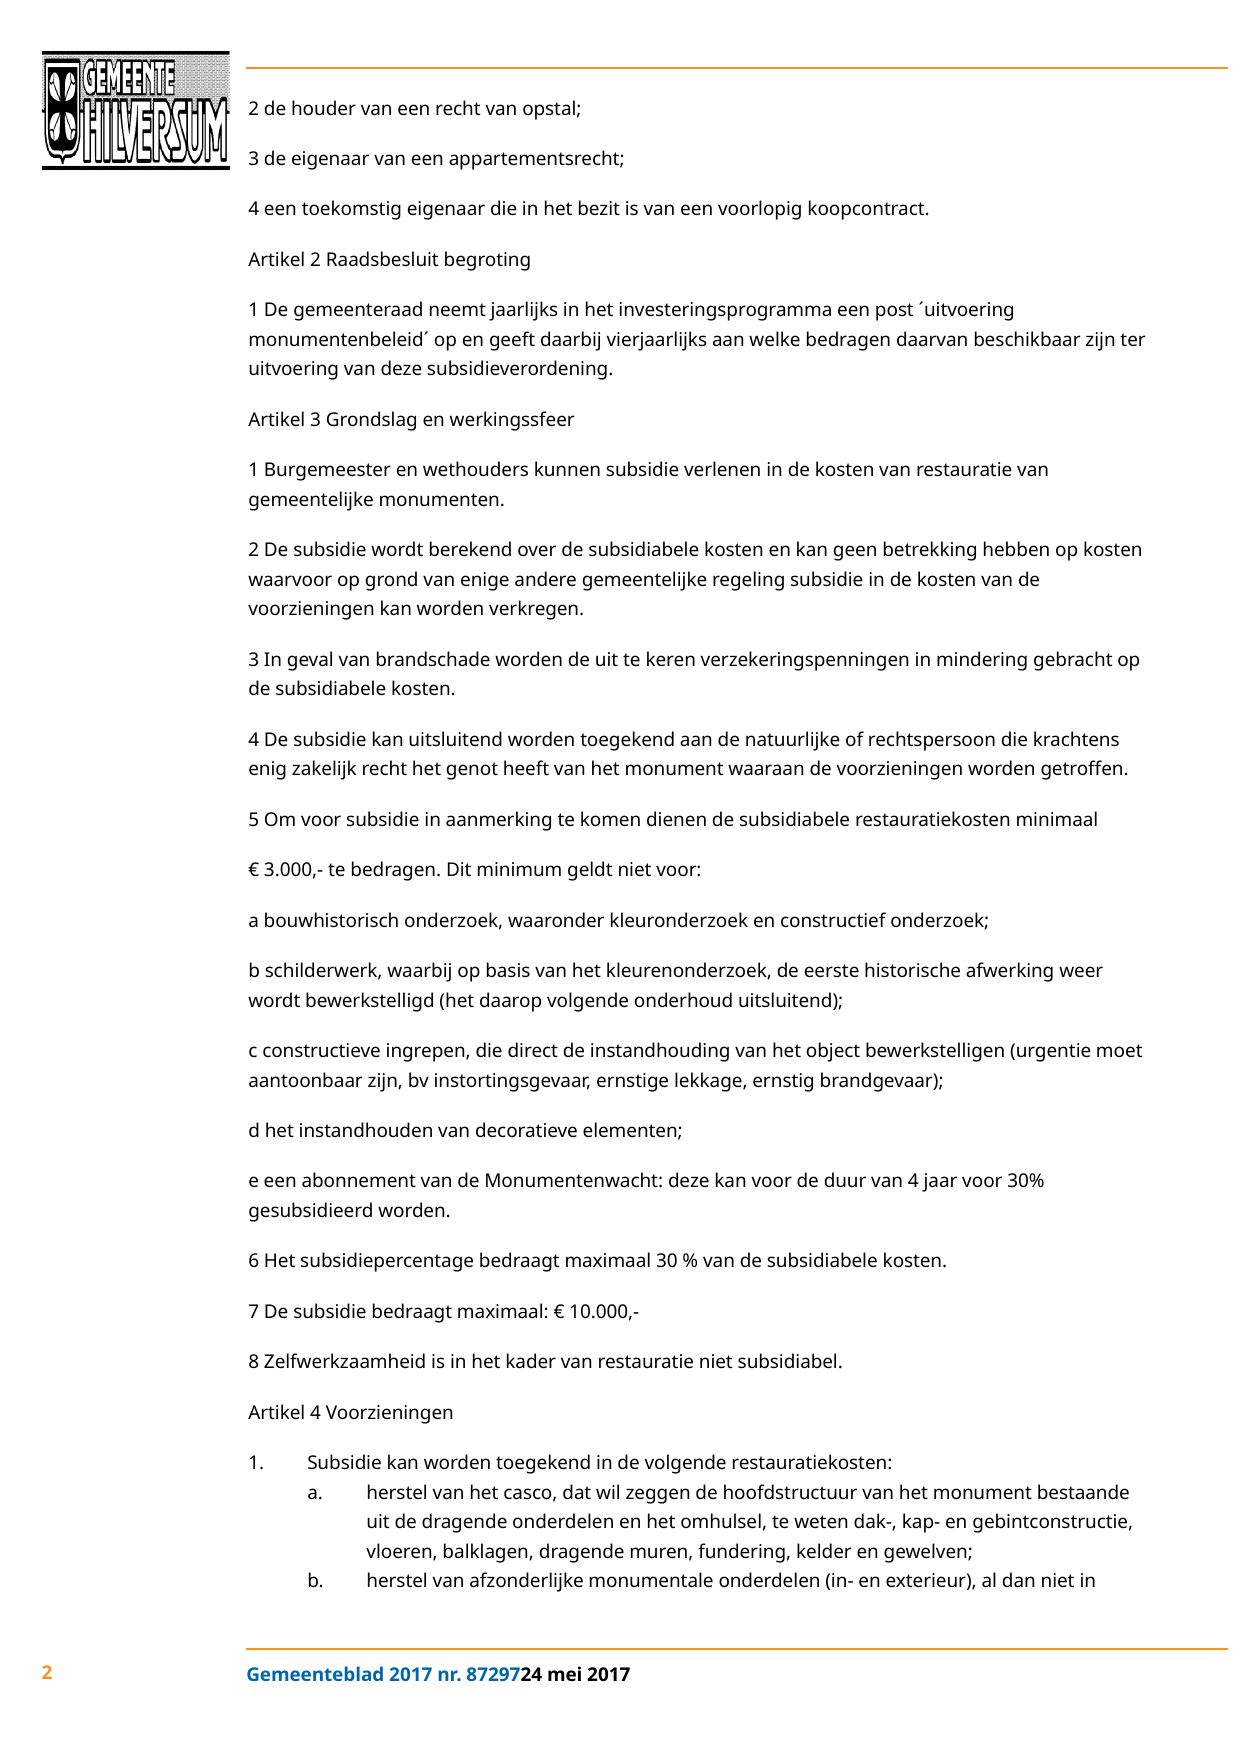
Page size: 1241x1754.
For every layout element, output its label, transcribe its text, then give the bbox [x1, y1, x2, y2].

text € 3.000,- te bedragen. Dit minimum geldt niet voor: [248, 856, 1152, 882]
text 3 In geval van brandschade worden de uit te keren verzekeringspenningen in mindering gebracht op de subsidiabele kosten. [248, 646, 1152, 701]
text c constructieve ingrepen, die direct de instandhouding van het object bewerkstelligen (urgentie moet aantoonbaar zijn, bv instortingsgevaar, ernstige lekkage, ernstig brandgevaar); [248, 1037, 1152, 1093]
text Artikel 4 Voorzieningen [248, 1399, 1152, 1425]
text b schilderwerk, waarbij op basis van het kleurenonderzoek, de eerste historische afwerking weer wordt bewerkstelligd (het daarop volgende onderhoud uitsluitend); [248, 957, 1152, 1013]
text 2 De subsidie wordt berekend over de subsidiabele kosten en kan geen betrekking hebben op kosten waarvoor op grond van enige andere gemeentelijke regeling subsidie in de kosten van de voorzieningen kan worden verkregen. [248, 536, 1152, 621]
text Artikel 2 Raadsbesluit begroting [248, 246, 1152, 272]
list Subsidie kan worden toegekend in de volgende restauratiekosten: [248, 1449, 1152, 1475]
text 7 De subsidie bedraagt maximaal: € 10.000,- [248, 1298, 1152, 1324]
text 5 Om voor subsidie in aanmerking te komen dienen de subsidiabele restauratiekosten minimaal [248, 806, 1152, 832]
text 3 de eigenaar van een appartementsrecht; [248, 145, 1152, 171]
text 1 De gemeenteraad neemt jaarlijks in het investeringsprogramma een post ´uitvoering monumentenbeleid´ op en geeft daarbij vierjaarlijks aan welke bedragen daarvan beschikbaar zijn ter uitvoering van deze subsidieverordening. [248, 296, 1152, 381]
text Artikel 3 Grondslag en werkingssfeer [248, 406, 1152, 432]
text d het instandhouden van decoratieve elementen; [248, 1117, 1152, 1143]
text 4 een toekomstig eigenaar die in het bezit is van een voorlopig koopcontract. [248, 196, 1152, 221]
list herstel van afzonderlijke monumentale onderdelen (in- en exterieur), al dan niet in [307, 1568, 1152, 1593]
text 4 De subsidie kan uitsluitend worden toegekend aan de natuurlijke of rechtspersoon die krachtens enig zakelijk recht het genot heeft van het monument waaraan de voorzieningen worden getroffen. [248, 726, 1152, 781]
list herstel van het casco, dat wil zeggen de hoofdstructuur van het monument bestaande uit de dragende onderdelen en het omhulsel, te weten dak-, kap- en gebintconstructie, vloeren, balklagen, dragende muren, fundering, kelder en gewelven; [307, 1479, 1152, 1564]
text 6 Het subsidiepercentage bedraagt maximaal 30 % van de subsidiabele kosten. [248, 1248, 1152, 1273]
text a bouwhistorisch onderzoek, waaronder kleuronderzoek en constructief onderzoek; [248, 907, 1152, 933]
text 8 Zelfwerkzaamheid is in het kader van restauratie niet subsidiabel. [248, 1348, 1152, 1374]
text e een abonnement van de Monumentenwacht: deze kan voor de duur van 4 jaar voor 30% gesubsidieerd worden. [248, 1168, 1152, 1223]
text 1 Burgemeester en wethouders kunnen subsidie verlenen in de kosten van restauratie van gemeentelijke monumenten. [248, 456, 1152, 512]
picture [41, 47, 231, 172]
text 2 de houder van een recht van opstal; [248, 95, 1152, 121]
